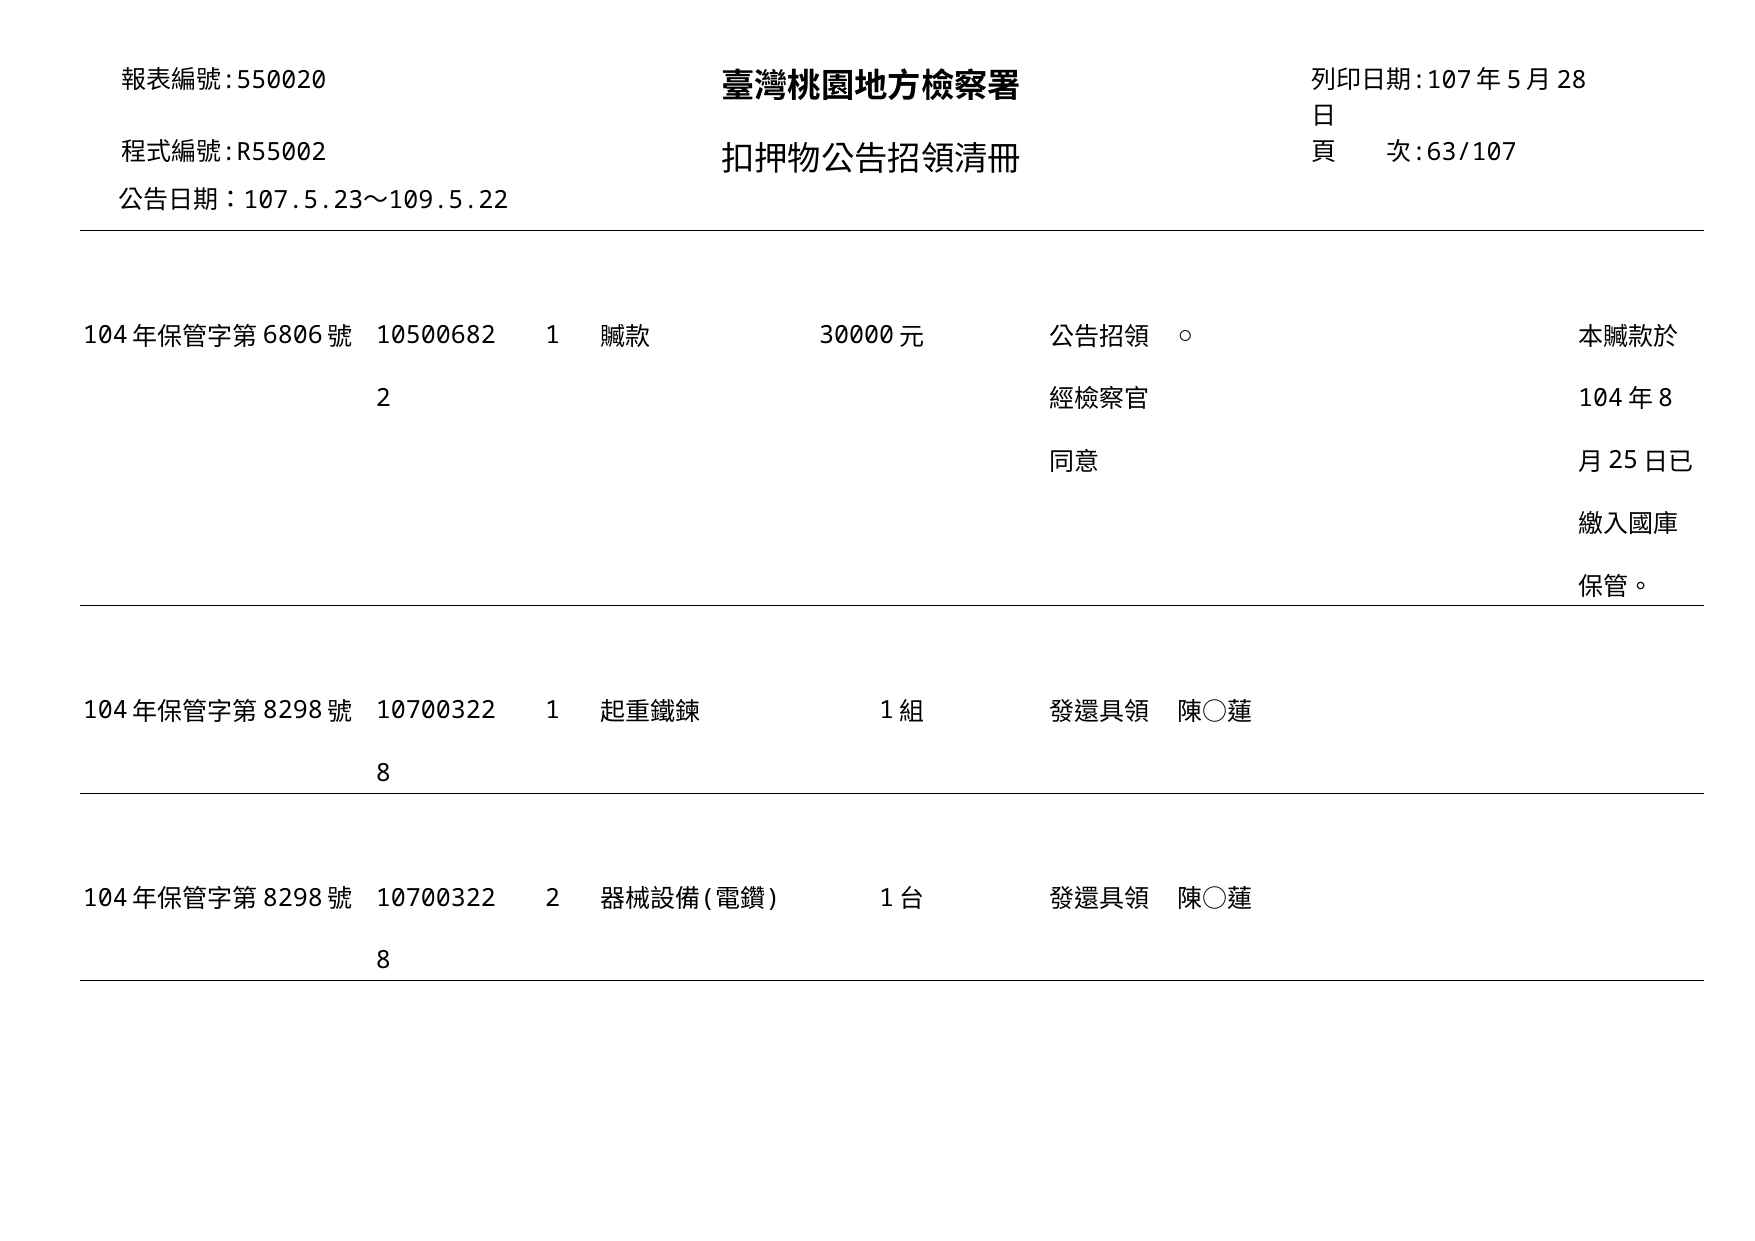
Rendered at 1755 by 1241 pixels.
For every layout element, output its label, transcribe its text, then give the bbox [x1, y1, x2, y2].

table_cell [927, 794, 1046, 980]
table_cell [1575, 794, 1704, 980]
table_cell [1575, 606, 1704, 792]
table_cell 公告招領經檢察官同意 [1046, 231, 1175, 605]
table_cell 105006822 [373, 231, 507, 605]
table_cell 發還具領 [1046, 794, 1175, 980]
table_cell 陳○蓮 [1175, 794, 1317, 980]
table_cell [1317, 794, 1575, 980]
table_cell 30000元 [808, 231, 927, 605]
table_cell 104年保管字第8298號 [80, 794, 373, 980]
table_cell 107003228 [373, 794, 507, 980]
table_cell 贓款 [597, 231, 807, 605]
table_cell [927, 606, 1046, 792]
table_cell 104年保管字第8298號 [80, 606, 373, 792]
table_cell 1台 [808, 794, 927, 980]
table_cell ○ [1175, 231, 1317, 605]
table_cell 1組 [808, 606, 927, 792]
table_cell 104年保管字第6806號 [80, 231, 373, 605]
table_cell [1317, 231, 1575, 605]
table_cell 器械設備(電鑽) [597, 794, 807, 980]
table_cell [927, 231, 1046, 605]
table_cell 陳○蓮 [1175, 606, 1317, 792]
table_cell 本贓款於104年8月25日已繳入國庫保管。 [1575, 231, 1704, 605]
table_cell 起重鐵鍊 [597, 606, 807, 792]
table_cell [1317, 606, 1575, 792]
table_cell 1 [507, 606, 597, 792]
table_cell 發還具領 [1046, 606, 1175, 792]
table_cell 107003228 [373, 606, 507, 792]
table_cell 1 [507, 231, 597, 605]
table_cell 2 [507, 794, 597, 980]
